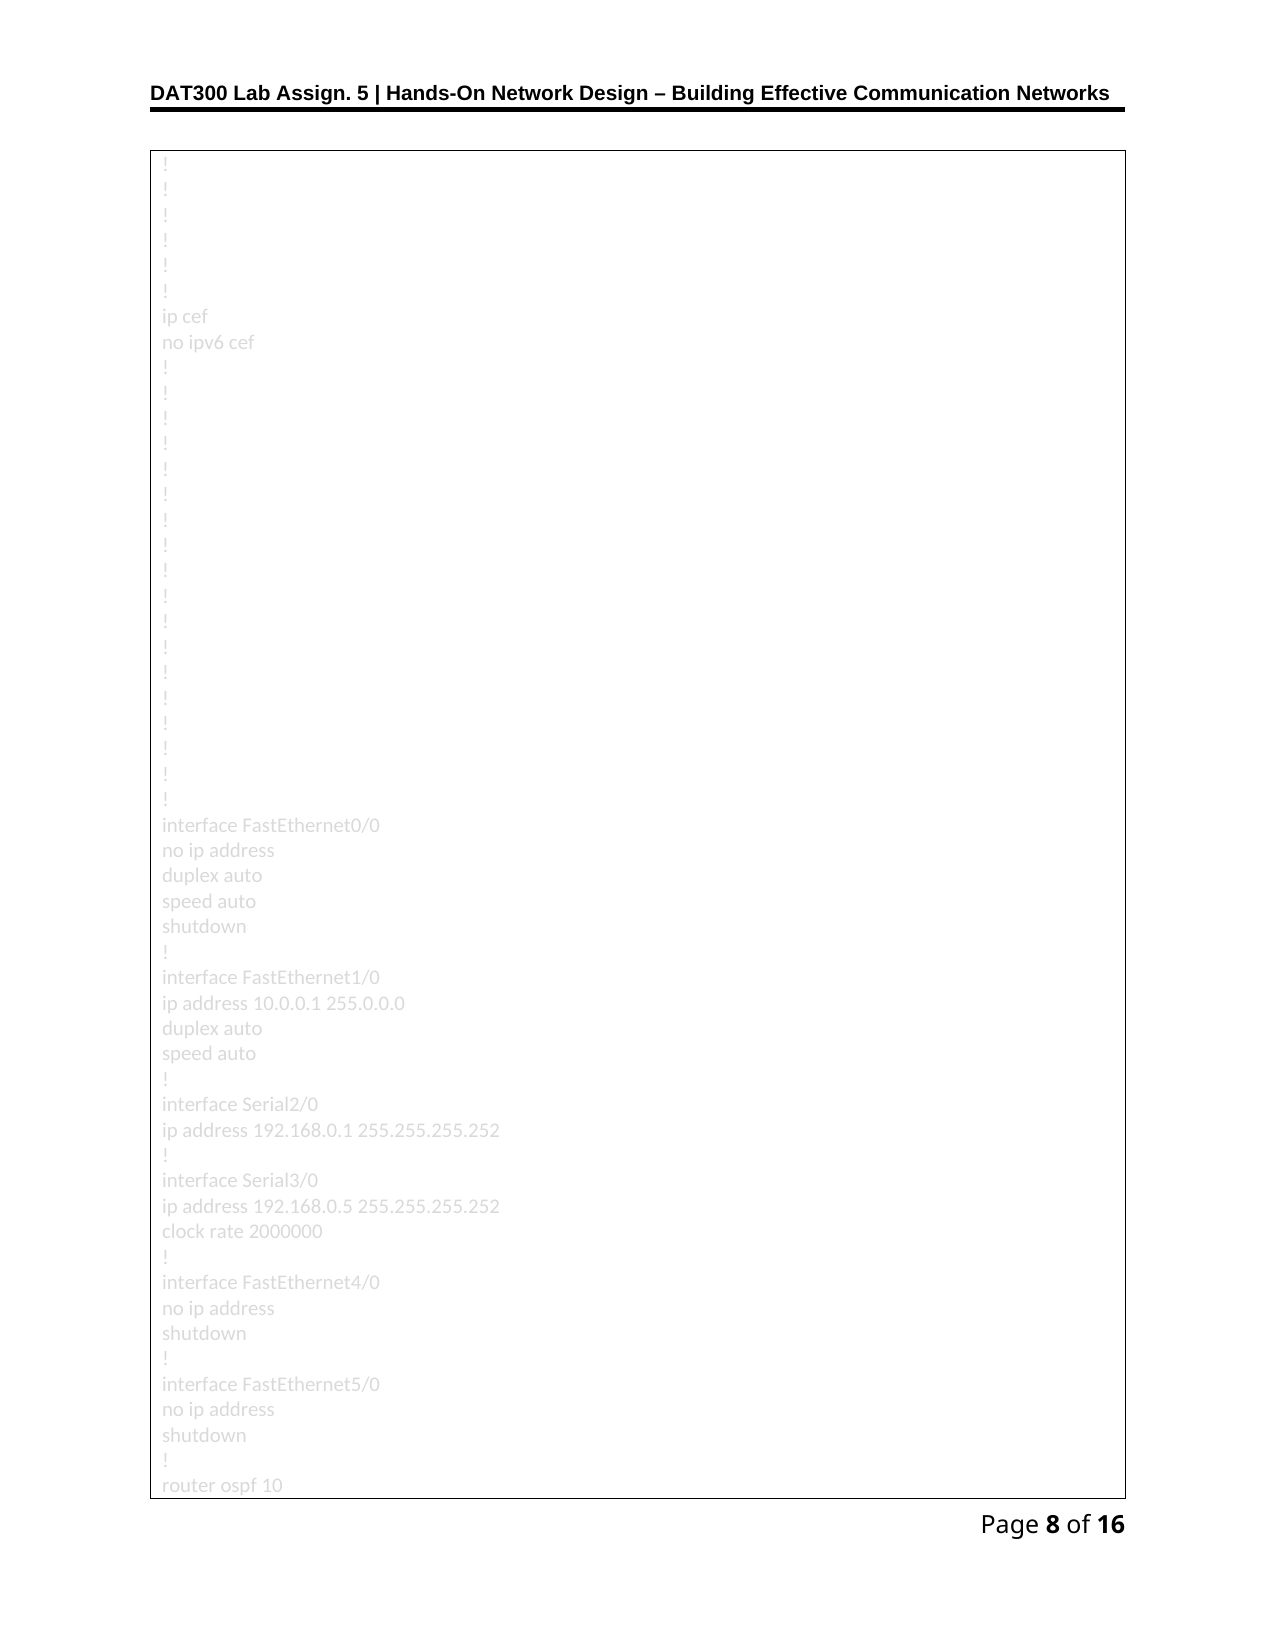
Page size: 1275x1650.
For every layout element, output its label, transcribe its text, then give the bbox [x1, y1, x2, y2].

table_cell ! ! ! ! ! ! ip cef no ipv6 cef ! ! ! ! ! ! ! ! ! ! ! ! ! ! ! ! ! ! interface FastEthernet0/0 no ip address duplex auto speed auto shutdown ! interface FastEthernet1/0 ip address 10.0.0.1 255.0.0.0 duplex auto speed auto ! interface Serial2/0 ip address 192.168.0.1 255.255.255.252 ! interface Serial3/0 ip address 192.168.0.5 255.255.255.252 clock rate 2000000 ! interface FastEthernet4/0 no ip address shutdown ! interface FastEthernet5/0 no ip address shutdown ! router ospf 10 [151, 151, 1125, 1498]
